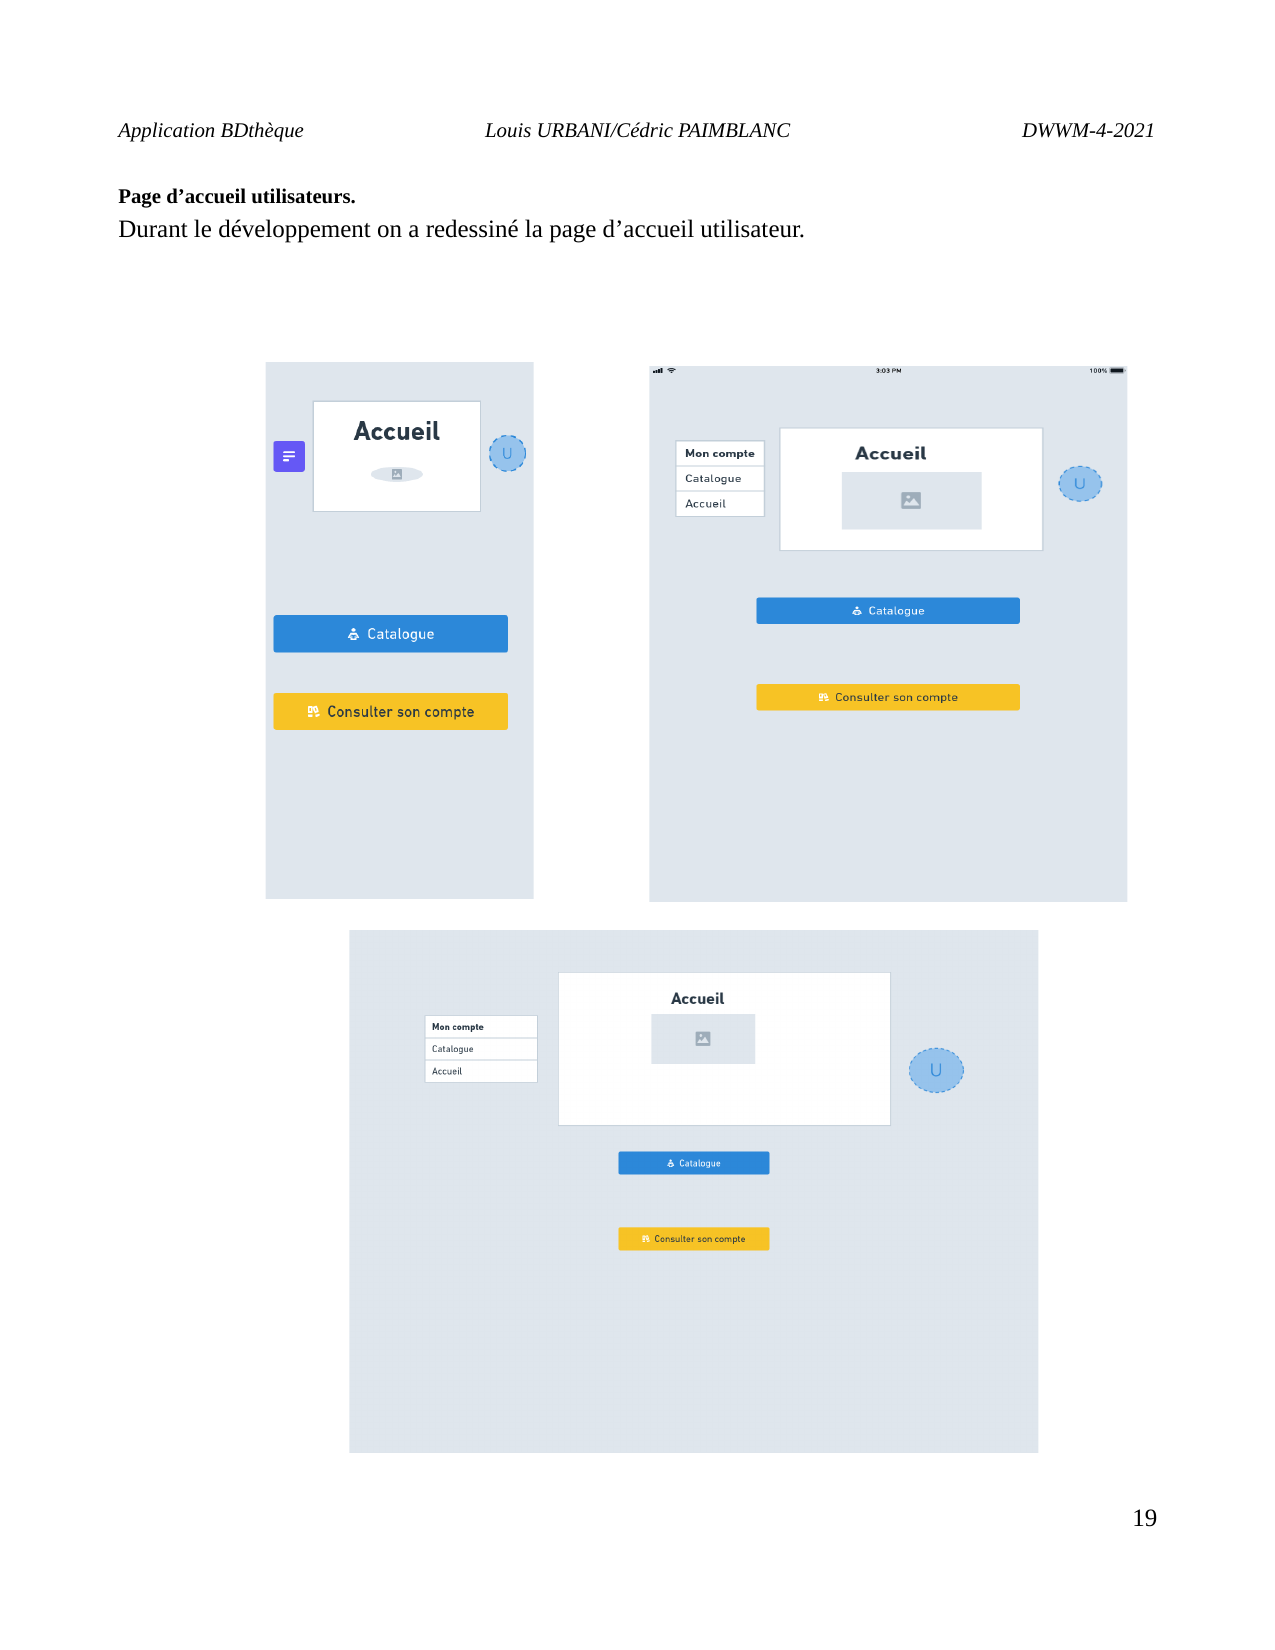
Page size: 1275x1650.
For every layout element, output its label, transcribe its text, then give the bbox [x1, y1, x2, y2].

subtitle Page d’accueil utilisateurs. [118, 184, 1157, 208]
text Durant le développement on a redessiné la page d’accueil utilisateur. [118, 214, 1157, 243]
picture [349, 930, 1039, 1453]
picture [649, 366, 1128, 902]
picture [265, 362, 534, 899]
